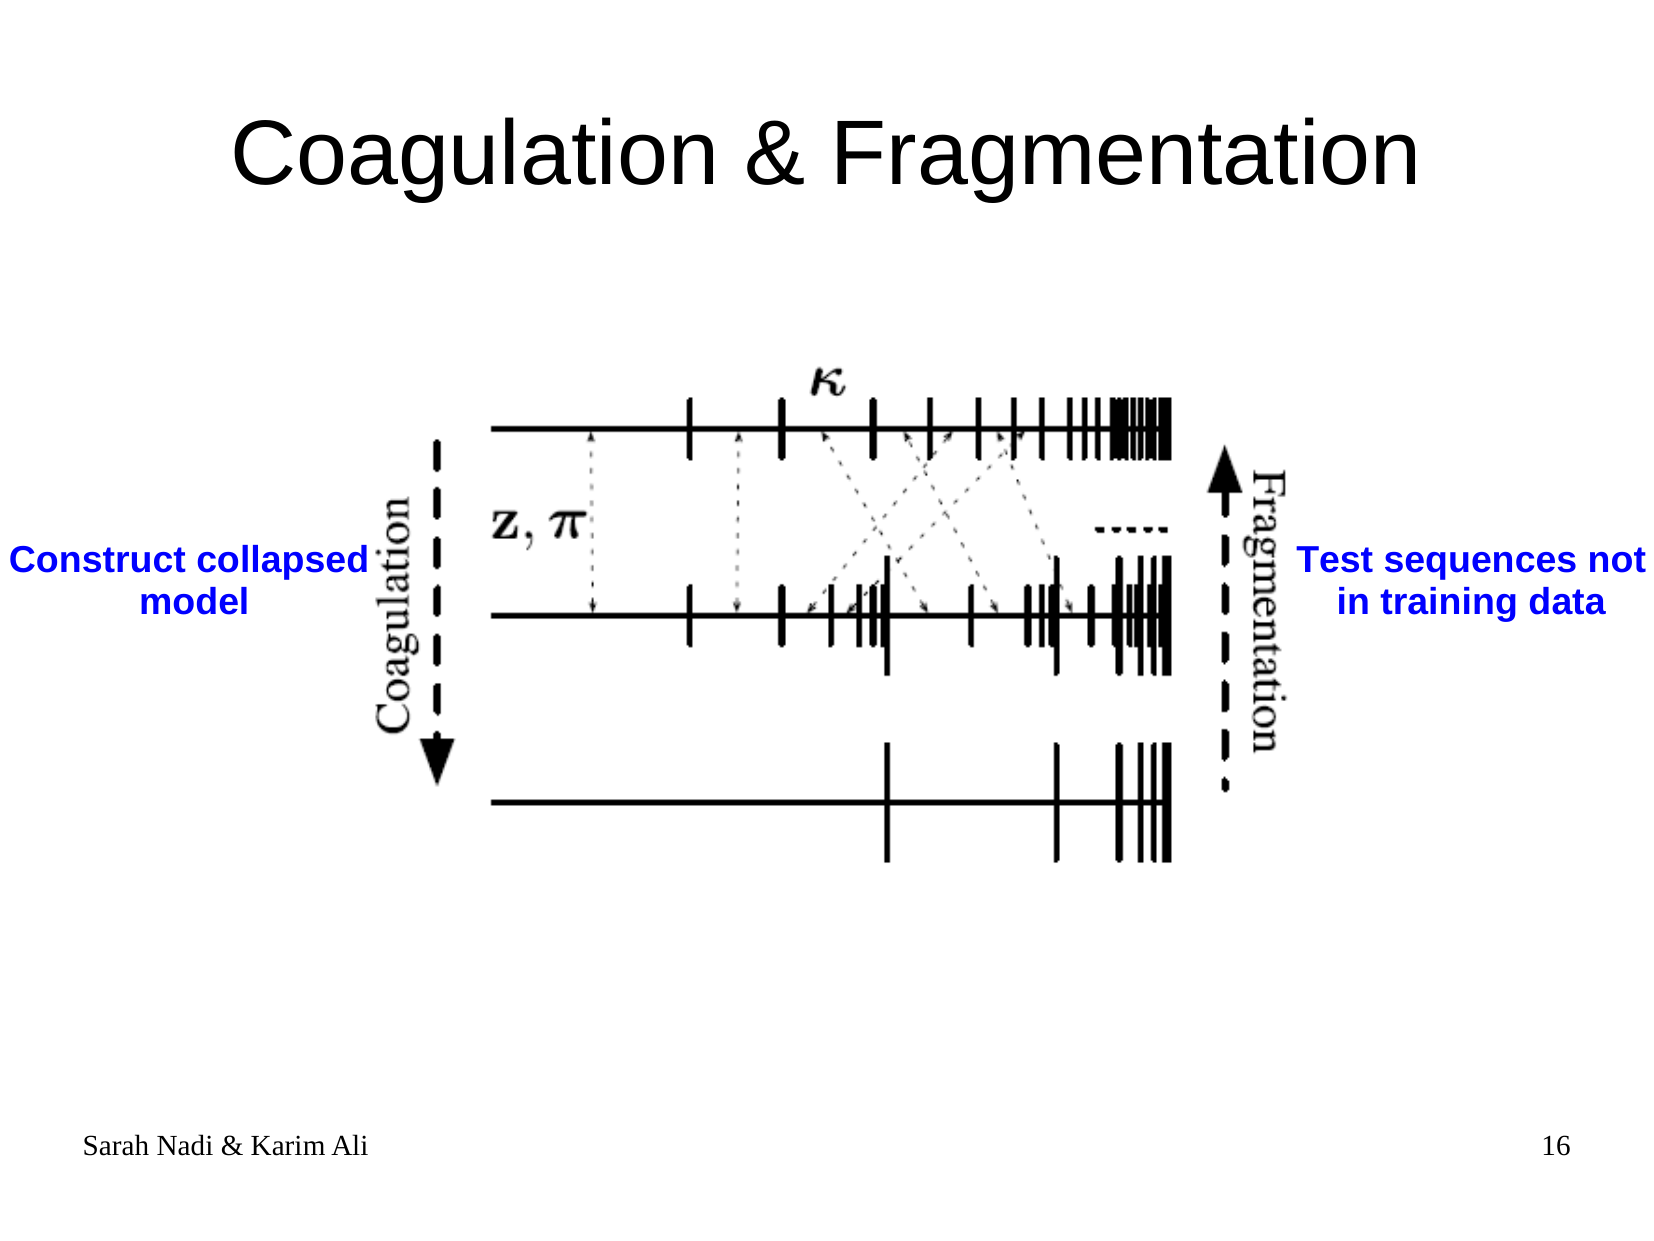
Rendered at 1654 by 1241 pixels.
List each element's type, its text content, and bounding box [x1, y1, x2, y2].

title Coagulation & Fragmentation [82, 56, 1571, 250]
text_box Construct collapsed model [0, 531, 395, 650]
text_box Test sequences not in training data [1281, 531, 1654, 650]
picture [320, 356, 1334, 884]
